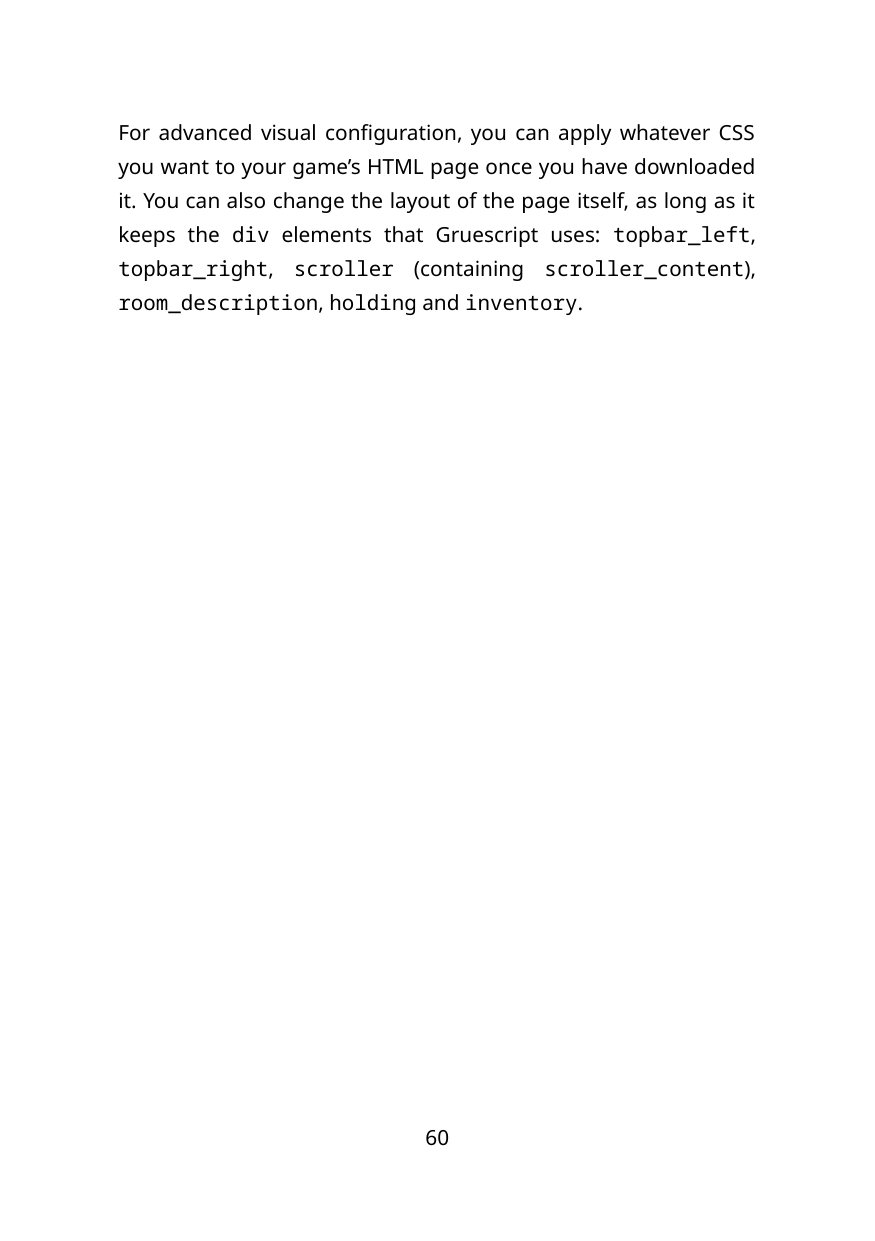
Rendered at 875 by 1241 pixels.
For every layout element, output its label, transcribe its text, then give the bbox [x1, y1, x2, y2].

text For advanced visual configuration, you can apply whatever CSS you want to your game’s HTML page once you have downloaded it. You can also change the layout of the page itself, as long as it keeps the div elements that Gruescript uses: topbar_left, topbar_right, scroller (containing scroller_content), room_description, holding and inventory. [118, 118, 756, 317]
